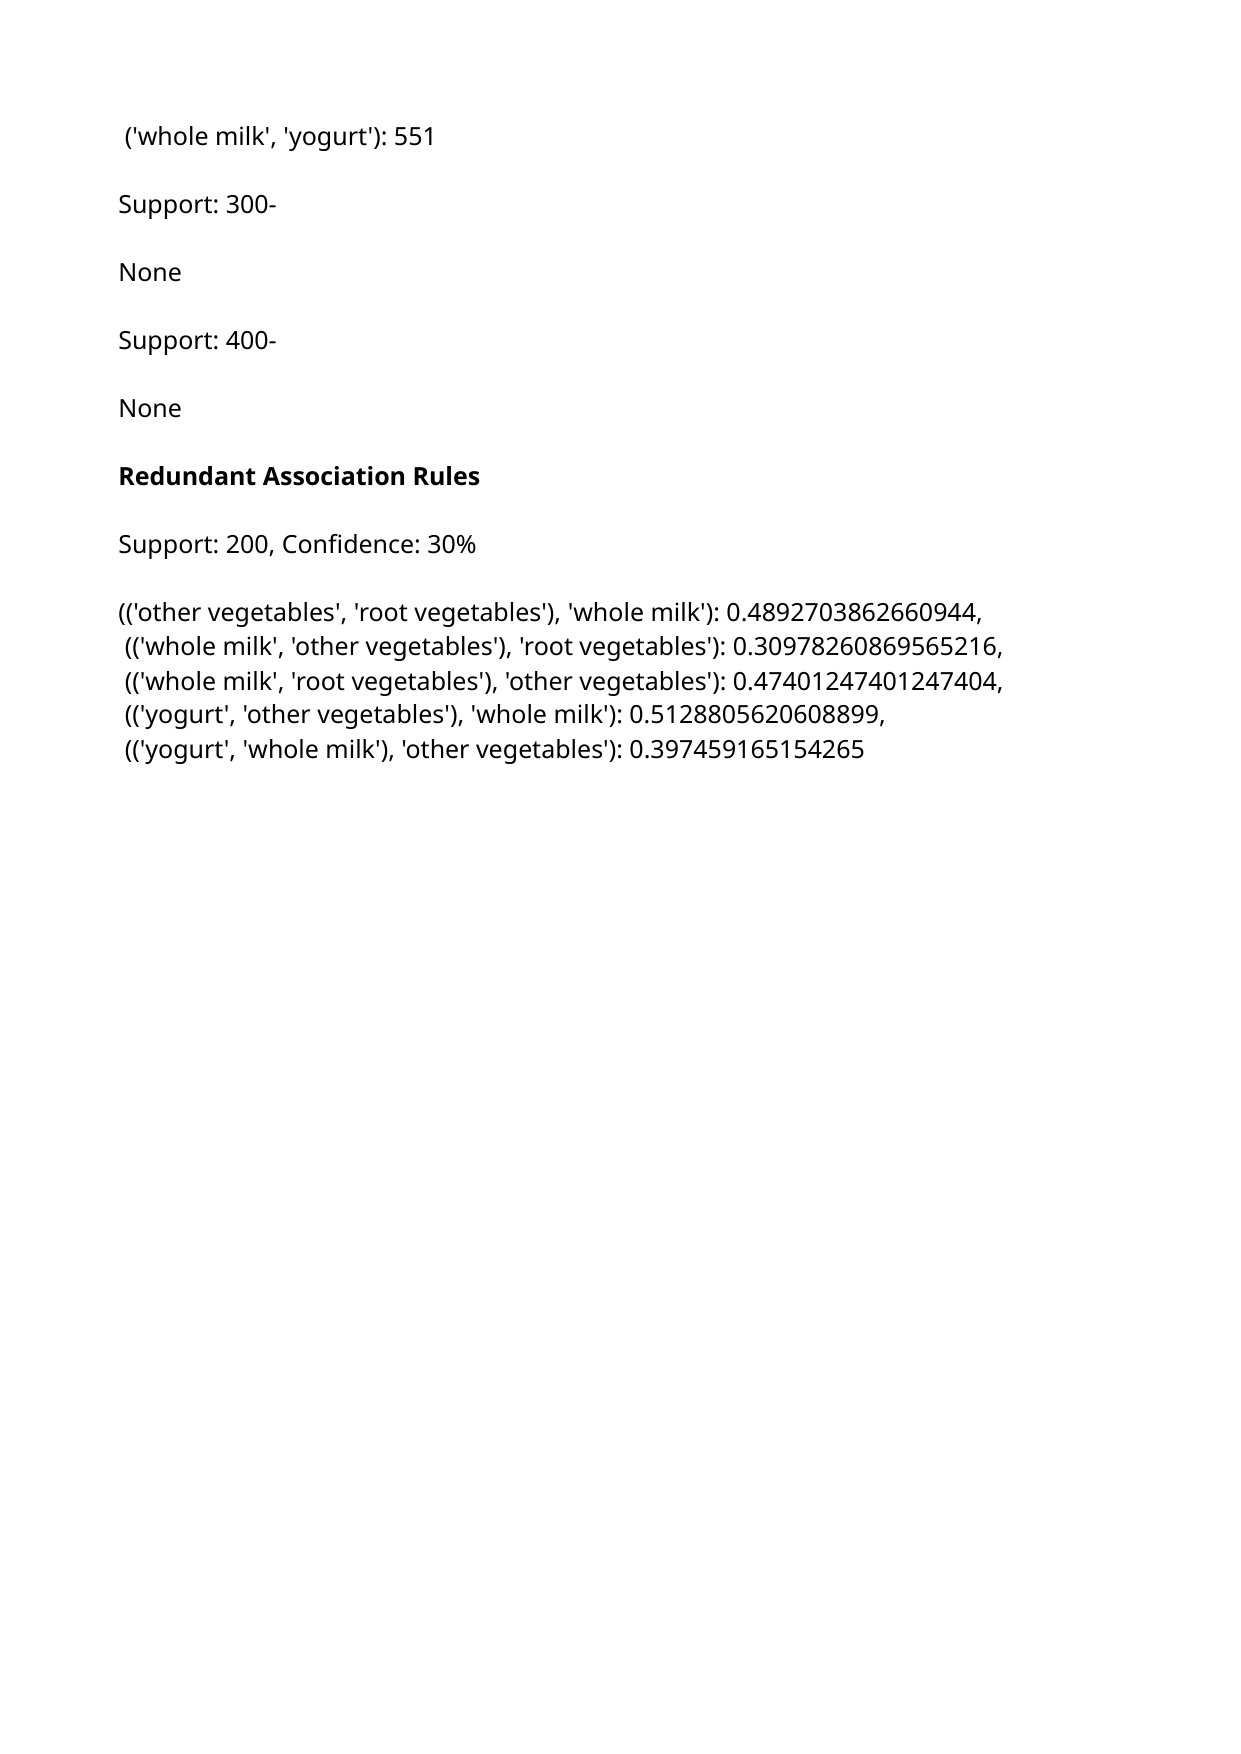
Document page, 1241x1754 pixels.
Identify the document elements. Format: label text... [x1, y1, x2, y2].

text Support: 200, Confidence: 30% [118, 527, 1122, 561]
text (('whole milk', 'root vegetables'), 'other vegetables'): 0.47401247401247404, [118, 663, 1122, 697]
text (('yogurt', 'other vegetables'), 'whole milk'): 0.5128805620608899, [118, 697, 1122, 731]
text None [118, 254, 1122, 288]
text ('whole milk', 'yogurt'): 551 [118, 118, 1122, 152]
text Support: 300- [118, 186, 1122, 220]
text None [118, 391, 1122, 425]
text (('yogurt', 'whole milk'), 'other vegetables'): 0.397459165154265 [118, 731, 1122, 765]
text (('other vegetables', 'root vegetables'), 'whole milk'): 0.4892703862660944, [118, 595, 1122, 629]
text Redundant Association Rules [118, 459, 1122, 493]
text Support: 400- [118, 322, 1122, 357]
text (('whole milk', 'other vegetables'), 'root vegetables'): 0.30978260869565216, [118, 629, 1122, 663]
